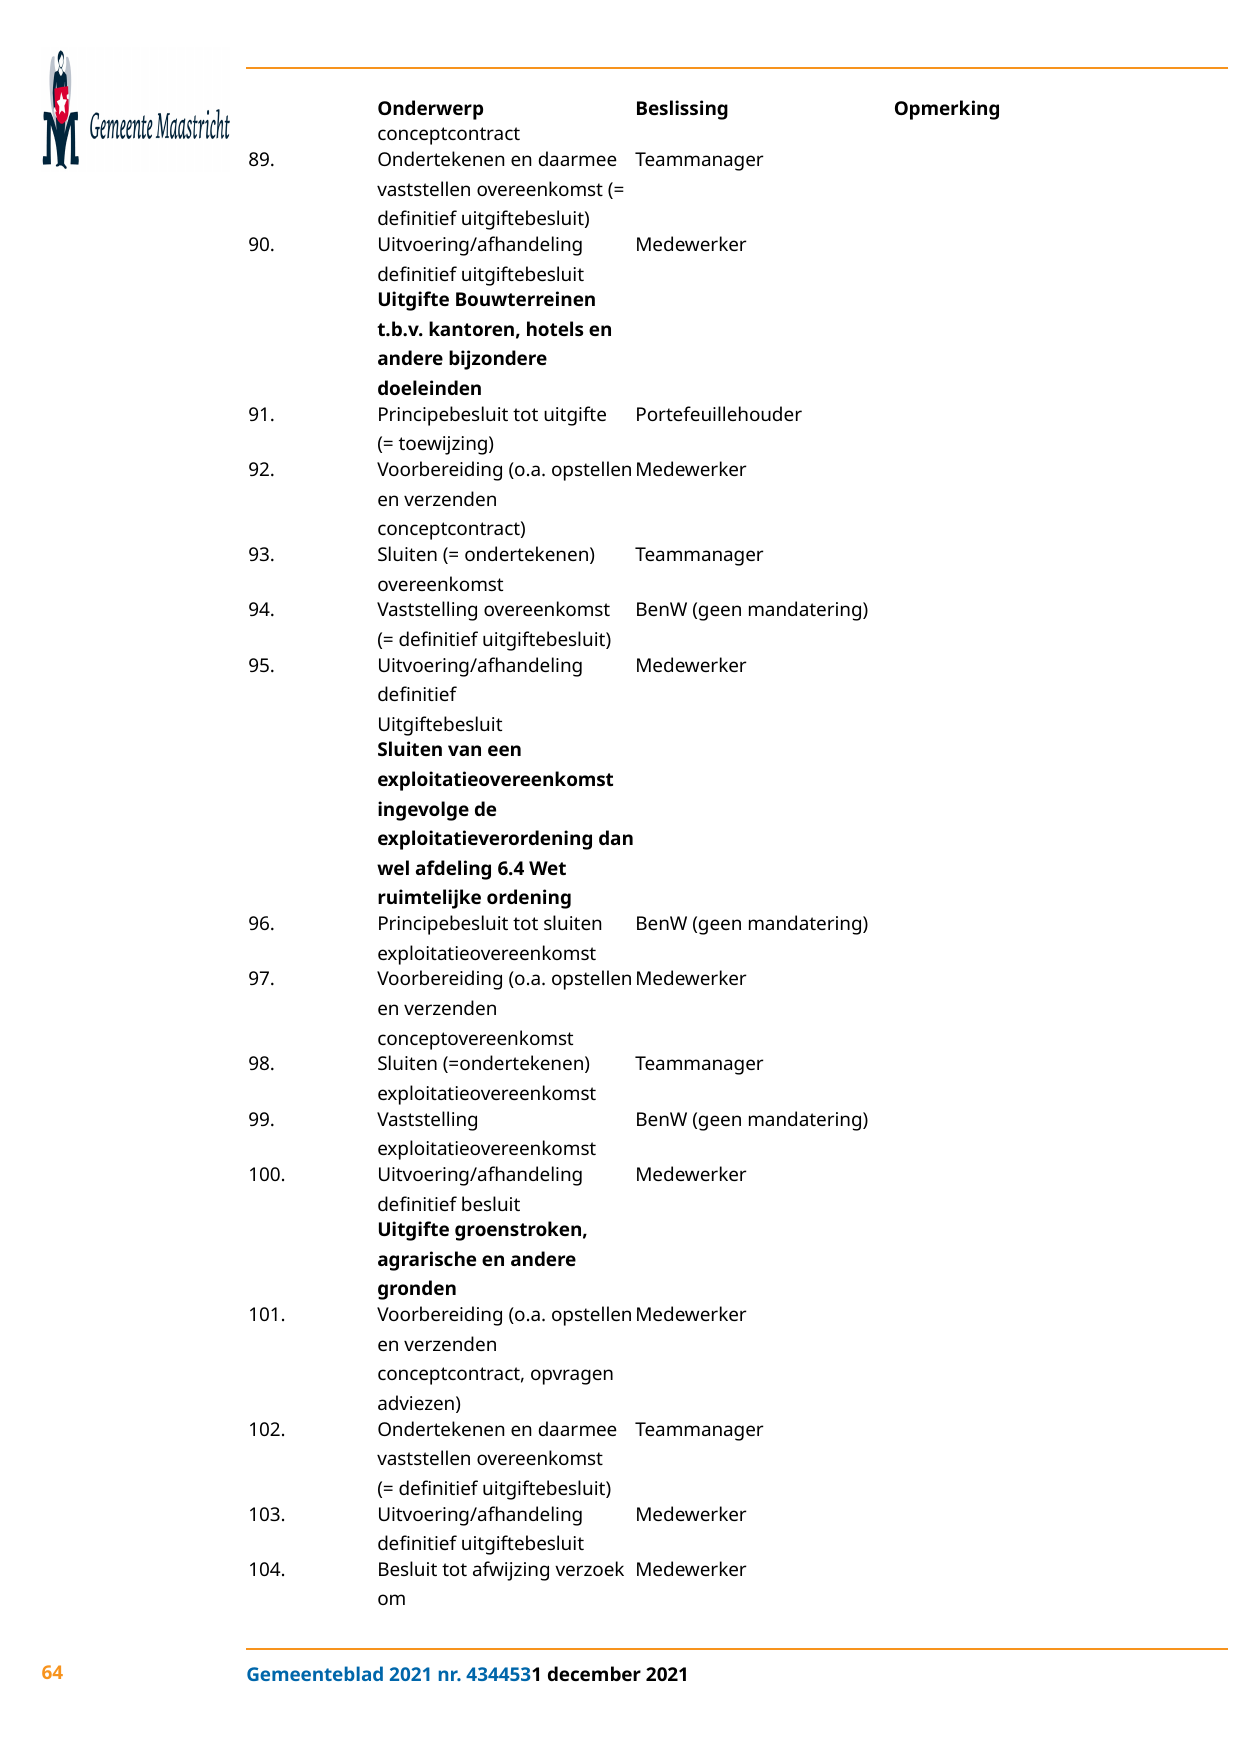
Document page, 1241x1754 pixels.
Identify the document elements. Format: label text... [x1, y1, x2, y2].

table_cell Teammanager [635, 1051, 893, 1106]
table_cell Medewerker [635, 1161, 893, 1216]
table_cell [248, 652, 377, 737]
table_cell Medewerker [635, 1556, 893, 1611]
table_cell [248, 1301, 377, 1416]
table_cell Uitgifte Bouwterreinen t.b.v. kantoren, hotels en andere bijzondere doeleinden [377, 286, 635, 401]
table_cell [894, 596, 1152, 652]
table_cell [894, 146, 1152, 231]
table_cell [894, 231, 1152, 286]
table_cell Medewerker [635, 1501, 893, 1556]
table_cell [248, 286, 377, 401]
table_cell conceptcontract [377, 121, 635, 146]
picture [41, 47, 231, 172]
table_cell [248, 541, 377, 596]
table_cell [894, 737, 1152, 910]
table_cell Medewerker [635, 456, 893, 541]
table_cell [248, 456, 377, 541]
table_cell Ondertekenen en daarmee vaststellen overeenkomst (= definitief uitgiftebesluit) [377, 146, 635, 231]
table_cell [248, 121, 377, 146]
table_cell [635, 737, 893, 910]
table_cell [248, 737, 377, 910]
table_cell Medewerker [635, 966, 893, 1051]
table_cell [894, 541, 1152, 596]
table_cell [894, 456, 1152, 541]
table_cell Teammanager [635, 146, 893, 231]
table_cell Portefeuillehouder [635, 401, 893, 456]
table_cell [894, 1501, 1152, 1556]
table_cell Uitgifte groenstroken, agrarische en andere gronden [377, 1216, 635, 1301]
table_cell Principebesluit tot uitgifte (= toewijzing) [377, 401, 635, 456]
table_cell Medewerker [635, 231, 893, 286]
table_cell Besluit tot afwijzing verzoek om [377, 1556, 635, 1611]
table_cell [894, 1106, 1152, 1161]
table_cell BenW (geen mandatering) [635, 1106, 893, 1161]
table_cell [248, 146, 377, 231]
table_cell [894, 1051, 1152, 1106]
table_cell [248, 1106, 377, 1161]
table_cell Uitvoering/afhandeling definitief besluit [377, 1161, 635, 1216]
table_cell Voorbereiding (o.a. opstellen en verzenden conceptovereenkomst [377, 966, 635, 1051]
table_cell [248, 596, 377, 652]
table_cell [248, 910, 377, 966]
table_cell [248, 1216, 377, 1301]
table_header Beslissing [635, 95, 893, 121]
table_cell Vaststelling overeenkomst (= definitief uitgiftebesluit) [377, 596, 635, 652]
table_cell [894, 286, 1152, 401]
table_cell [894, 910, 1152, 966]
table_cell Medewerker [635, 1301, 893, 1416]
table_cell BenW (geen mandatering) [635, 910, 893, 966]
table_header Opmerking [894, 95, 1152, 121]
table_cell [894, 1161, 1152, 1216]
table_cell [894, 1556, 1152, 1611]
table_cell Teammanager [635, 541, 893, 596]
table_cell [635, 286, 893, 401]
table_cell Sluiten (=ondertekenen) exploitatieovereenkomst [377, 1051, 635, 1106]
table_cell [248, 231, 377, 286]
table_cell Uitvoering/afhandeling definitief Uitgiftebesluit [377, 652, 635, 737]
table_cell [248, 1416, 377, 1501]
table_cell Vaststelling exploitatieovereenkomst [377, 1106, 635, 1161]
table_cell [894, 1216, 1152, 1301]
table_cell Voorbereiding (o.a. opstellen en verzenden conceptcontract) [377, 456, 635, 541]
table_cell Teammanager [635, 1416, 893, 1501]
table_cell Uitvoering/afhandeling definitief uitgiftebesluit [377, 1501, 635, 1556]
table_cell BenW (geen mandatering) [635, 596, 893, 652]
table_cell [894, 1416, 1152, 1501]
table_cell [248, 1501, 377, 1556]
table_cell [248, 401, 377, 456]
table_cell [635, 121, 893, 146]
table_cell [635, 1216, 893, 1301]
table_cell Sluiten (= ondertekenen) overeenkomst [377, 541, 635, 596]
table_cell Voorbereiding (o.a. opstellen en verzenden conceptcontract, opvragen adviezen) [377, 1301, 635, 1416]
table_cell [248, 966, 377, 1051]
table_cell [894, 401, 1152, 456]
table_cell Sluiten van een exploitatieovereenkomst ingevolge de exploitatieverordening dan wel afdeling 6.4 Wet ruimtelijke ordening [377, 737, 635, 910]
table_cell [248, 1556, 377, 1611]
table_cell Principebesluit tot sluiten exploitatieovereenkomst [377, 910, 635, 966]
table_header Onderwerp [377, 95, 635, 121]
table_cell [894, 966, 1152, 1051]
table_cell [248, 1051, 377, 1106]
table_cell [248, 1161, 377, 1216]
table_cell [894, 1301, 1152, 1416]
table_cell Medewerker [635, 652, 893, 737]
table_header [248, 95, 377, 121]
table_cell Uitvoering/afhandeling definitief uitgiftebesluit [377, 231, 635, 286]
table_cell [894, 652, 1152, 737]
table_cell Ondertekenen en daar­mee vaststellen overeenkomst (= definitief uitgiftebesluit) [377, 1416, 635, 1501]
table_cell [894, 121, 1152, 146]
